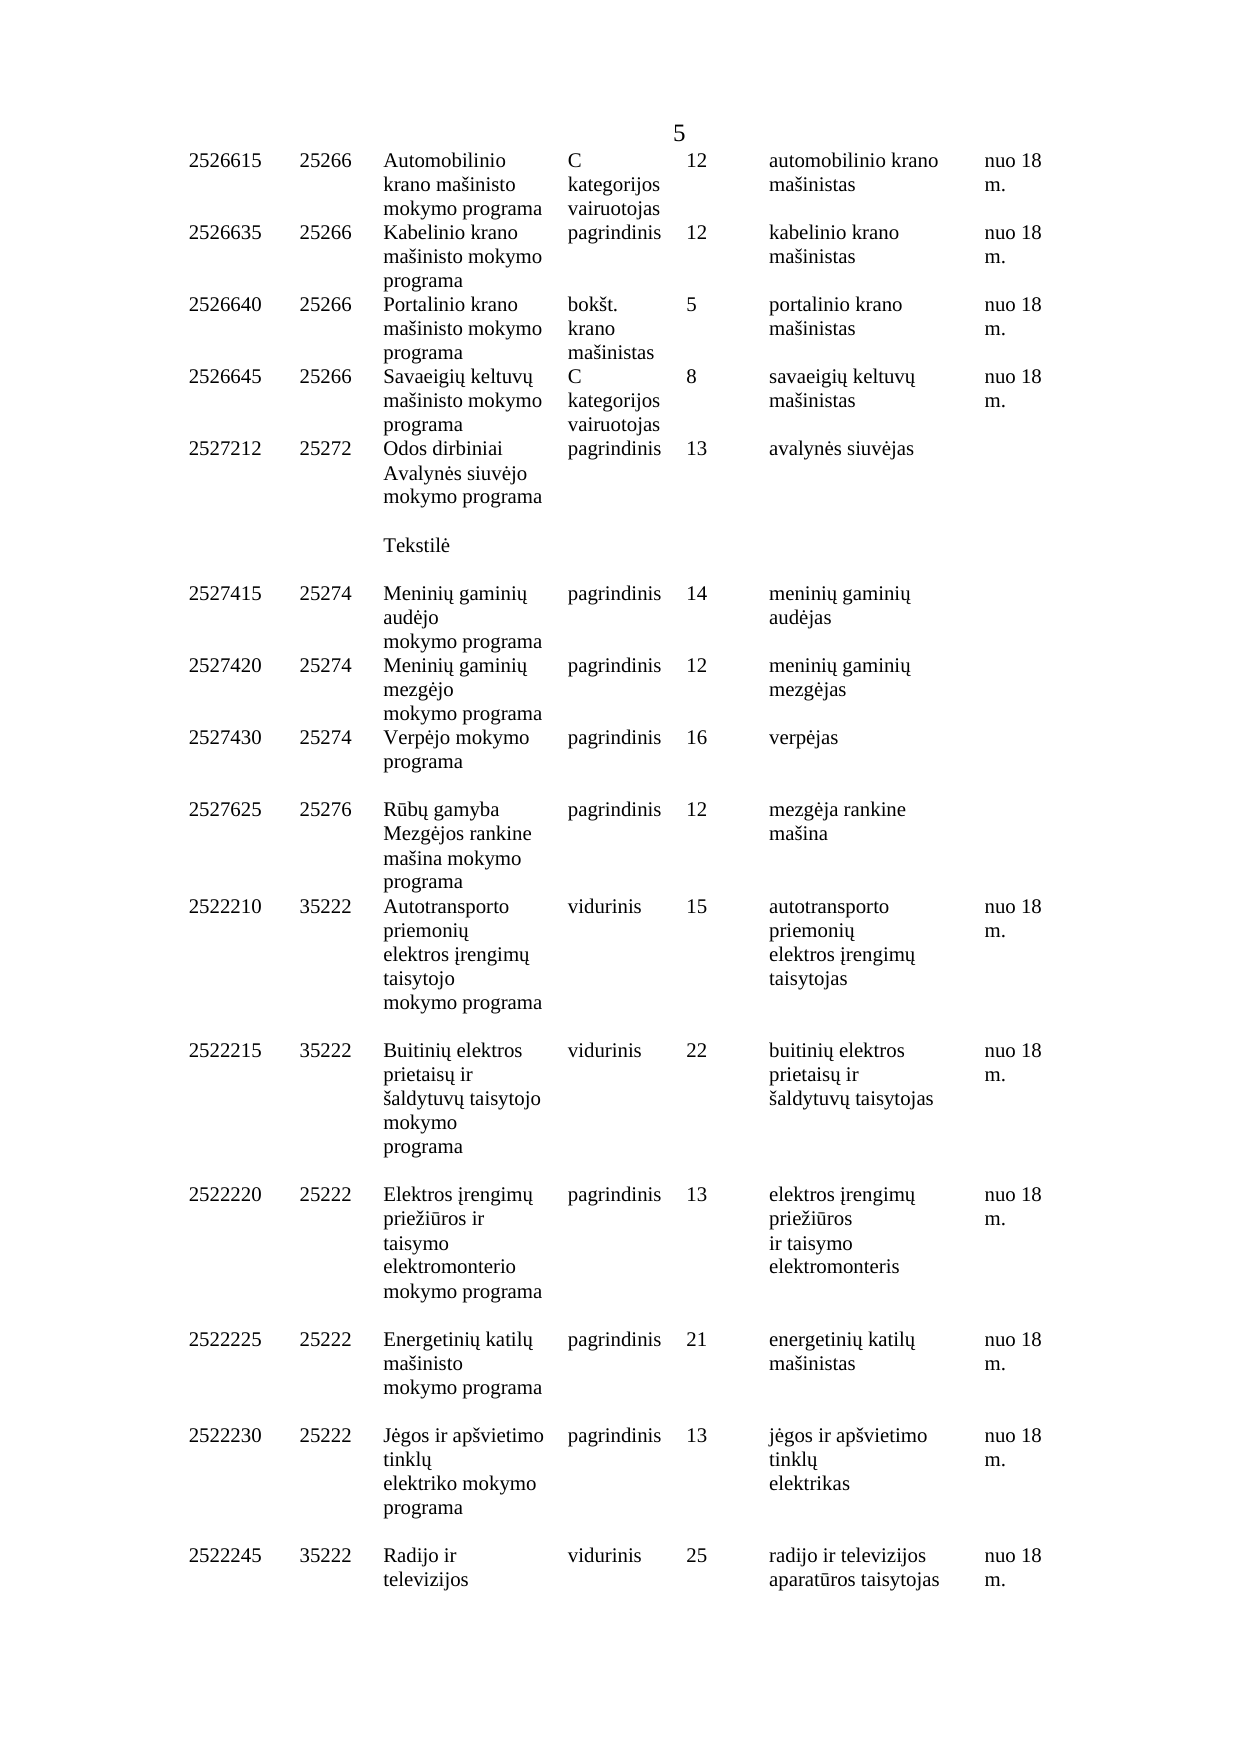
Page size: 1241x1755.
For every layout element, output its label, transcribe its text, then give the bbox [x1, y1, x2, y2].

table_cell [556, 1519, 675, 1543]
table_cell [177, 533, 288, 557]
table_cell 2522220 [177, 1182, 288, 1230]
table_cell šaldytuvų taisytojo mokymo [372, 1086, 556, 1134]
table_cell [177, 1303, 288, 1327]
table_cell Radijo ir televizijos [372, 1543, 556, 1591]
table_cell [288, 1158, 372, 1182]
table_cell 8 [675, 364, 758, 436]
table_cell [288, 1471, 372, 1519]
table_cell 25222 [288, 1327, 372, 1375]
table_cell [556, 1399, 675, 1423]
table_cell [758, 773, 973, 797]
table_cell [372, 1158, 556, 1182]
table_cell [1077, 725, 1178, 773]
table_cell [1077, 436, 1178, 508]
table_cell [1077, 581, 1178, 653]
table_cell vidurinis [556, 894, 675, 942]
table_cell [372, 1519, 556, 1543]
table_cell [556, 1375, 675, 1399]
table_cell [288, 990, 372, 1014]
table_cell [177, 942, 288, 990]
table_cell [758, 990, 973, 1014]
table_cell [177, 773, 288, 797]
table_cell [177, 509, 288, 533]
table_cell [1077, 292, 1178, 364]
table_cell Tekstilė [372, 533, 556, 557]
table_cell [1178, 653, 1188, 725]
table_cell nuo 18 m. [973, 364, 1077, 436]
table_cell [973, 509, 1077, 533]
table_cell [1077, 990, 1178, 1014]
table_cell [758, 1134, 973, 1158]
table_cell 2527212 [177, 436, 288, 508]
table_cell [1178, 292, 1188, 364]
table_cell [1178, 1423, 1188, 1471]
table_cell [758, 509, 973, 533]
table_cell [973, 1230, 1077, 1278]
table_cell [1178, 364, 1188, 436]
table_cell [1178, 1375, 1188, 1399]
table_cell Meninių gaminių audėjo mokymo programa [372, 581, 556, 653]
table_cell [675, 1086, 758, 1134]
table_cell 25274 [288, 653, 372, 725]
table_cell pagrindinis [556, 436, 675, 508]
table_cell [973, 1134, 1077, 1158]
table_cell 2527430 [177, 725, 288, 773]
table_cell [1077, 1519, 1178, 1543]
table_cell [1178, 1014, 1188, 1038]
table_cell elektriko mokymo programa [372, 1471, 556, 1519]
table_cell 35222 [288, 1543, 372, 1591]
table_cell 12 [675, 148, 758, 220]
table_cell [1178, 942, 1188, 990]
table_cell [1178, 1279, 1188, 1303]
table_cell [973, 653, 1077, 725]
table_cell elektros įrengimų priežiūros ir taisymo elektromonteris [758, 1182, 973, 1278]
table_cell [973, 1399, 1077, 1423]
table_cell [675, 1279, 758, 1303]
table_cell [556, 1279, 675, 1303]
table_cell meninių gaminių mezgėjas [758, 653, 973, 725]
table_cell [177, 1279, 288, 1303]
table_cell 13 [675, 436, 758, 508]
table_cell [675, 509, 758, 533]
table_cell [288, 1086, 372, 1134]
table_cell [1077, 509, 1178, 533]
table_cell portalinio krano mašinistas [758, 292, 973, 364]
table_cell [372, 509, 556, 533]
table_cell 35222 [288, 1038, 372, 1086]
table_cell Automobilinio krano mašinisto mokymo programa [372, 148, 556, 220]
table_cell Jėgos ir apšvietimo tinklų [372, 1423, 556, 1471]
table_cell 25272 [288, 436, 372, 508]
table_cell nuo 18 m. [973, 1182, 1077, 1230]
table_cell nuo 18 m. [973, 1543, 1077, 1591]
table_cell nuo 18 m. [973, 1327, 1077, 1375]
table_cell [288, 1375, 372, 1399]
table_cell [758, 1014, 973, 1038]
table_cell pagrindinis [556, 581, 675, 653]
table_cell 13 [675, 1182, 758, 1230]
table_cell [1077, 1038, 1178, 1086]
table_cell pagrindinis [556, 725, 675, 773]
table_cell [1077, 1543, 1178, 1591]
table_cell [288, 1230, 372, 1278]
table_cell [1077, 1158, 1178, 1182]
table_cell 21 [675, 1327, 758, 1375]
table_cell [1077, 1375, 1178, 1399]
table_cell [1178, 148, 1188, 220]
table_cell Verpėjo mokymo programa [372, 725, 556, 773]
table_cell [1178, 581, 1188, 653]
table_cell [758, 1158, 973, 1182]
table_cell nuo 18 m. [973, 148, 1077, 220]
table_cell 2522225 [177, 1327, 288, 1375]
table_cell Energetinių katilų mašinisto [372, 1327, 556, 1375]
table_cell [973, 1158, 1077, 1182]
table_cell 25274 [288, 725, 372, 773]
table_cell [177, 1399, 288, 1423]
table_cell [675, 942, 758, 990]
table_cell 12 [675, 220, 758, 292]
table_cell programa [372, 1134, 556, 1158]
table_cell [675, 557, 758, 581]
table_cell [1077, 148, 1178, 220]
table_cell [1077, 1399, 1178, 1423]
table_cell [675, 773, 758, 797]
table_cell [1178, 1303, 1188, 1327]
table_cell [758, 557, 973, 581]
table_cell [1178, 725, 1188, 773]
table_cell mokymo programa [372, 1279, 556, 1303]
table_cell 2526615 [177, 148, 288, 220]
table_cell [556, 533, 675, 557]
table_cell [675, 1014, 758, 1038]
table_cell [556, 557, 675, 581]
table_cell 5 [675, 292, 758, 364]
table_cell [177, 1134, 288, 1158]
table_cell [1178, 1230, 1188, 1278]
table_cell nuo 18 m. [973, 894, 1077, 942]
table_cell 2522210 [177, 894, 288, 942]
table_cell [675, 1134, 758, 1158]
table_cell [973, 990, 1077, 1014]
table_cell [1178, 1038, 1188, 1086]
table_cell pagrindinis [556, 1327, 675, 1375]
table_cell jėgos ir apšvietimo tinklų elektrikas [758, 1423, 973, 1519]
table_cell [372, 1399, 556, 1423]
table_cell [556, 1303, 675, 1327]
table_cell [758, 1519, 973, 1543]
table_cell vidurinis [556, 1543, 675, 1591]
table_cell [288, 942, 372, 990]
table_cell [556, 1086, 675, 1134]
table_cell [675, 1158, 758, 1182]
table_cell [556, 509, 675, 533]
table_cell [1077, 533, 1178, 557]
table_cell avalynės siuvėjas [758, 436, 973, 508]
table_cell 25276 [288, 797, 372, 893]
table_cell [1178, 1519, 1188, 1543]
table_cell pagrindinis [556, 797, 675, 893]
table_cell [1178, 220, 1188, 292]
table_cell [973, 1086, 1077, 1134]
table_cell [177, 1471, 288, 1519]
table_cell 25222 [288, 1182, 372, 1230]
table_cell [973, 1014, 1077, 1038]
table_cell [973, 533, 1077, 557]
table_cell nuo 18 m. [973, 220, 1077, 292]
table_cell elektros įrengimų taisytojo [372, 942, 556, 990]
table_cell Elektros įrengimų priežiūros ir [372, 1182, 556, 1230]
table_cell [288, 1303, 372, 1327]
table_cell 25266 [288, 364, 372, 436]
table_cell 25222 [288, 1423, 372, 1471]
table_cell [973, 436, 1077, 508]
table_cell [177, 557, 288, 581]
table_cell [973, 1471, 1077, 1519]
table_cell 12 [675, 797, 758, 893]
table_cell [556, 1134, 675, 1158]
table_cell 25266 [288, 220, 372, 292]
table_cell [675, 1303, 758, 1327]
table_cell [556, 990, 675, 1014]
table_cell [973, 797, 1077, 893]
table_cell [1077, 364, 1178, 436]
table_cell [1077, 1014, 1178, 1038]
table_cell C kategorijos vairuotojas [556, 148, 675, 220]
table_cell [1178, 557, 1188, 581]
table_cell [556, 773, 675, 797]
table_cell 2526640 [177, 292, 288, 364]
table_cell [675, 1519, 758, 1543]
table_cell [556, 1014, 675, 1038]
table_cell 15 [675, 894, 758, 942]
table_cell Meninių gaminių mezgėjo mokymo programa [372, 653, 556, 725]
table_cell [973, 725, 1077, 773]
table_cell [1178, 436, 1188, 508]
table_cell [372, 557, 556, 581]
table_cell 35222 [288, 894, 372, 942]
table_cell [1077, 773, 1178, 797]
table_cell Kabelinio krano mašinisto mokymo programa [372, 220, 556, 292]
table_cell 2527420 [177, 653, 288, 725]
table_cell Autotransporto priemonių [372, 894, 556, 942]
table_cell [1178, 1543, 1188, 1591]
table_cell [1178, 509, 1188, 533]
table_cell [758, 1303, 973, 1327]
table_cell [1178, 894, 1188, 942]
table_cell buitinių elektros prietaisų ir šaldytuvų taisytojas [758, 1038, 973, 1134]
table_cell [556, 1471, 675, 1519]
table_cell autotransporto priemonių elektros įrengimų taisytojas [758, 894, 973, 990]
table_cell pagrindinis [556, 1423, 675, 1471]
table_cell kabelinio krano mašinistas [758, 220, 973, 292]
table_cell pagrindinis [556, 220, 675, 292]
table_cell [177, 1519, 288, 1543]
table_cell mezgėja rankine mašina [758, 797, 973, 893]
table_cell [1077, 797, 1178, 893]
table_cell 13 [675, 1423, 758, 1471]
table_cell [758, 1399, 973, 1423]
table_cell [556, 942, 675, 990]
table_cell [973, 942, 1077, 990]
table_cell [288, 1279, 372, 1303]
table_cell [1178, 1134, 1188, 1158]
table_cell [1077, 1230, 1178, 1278]
table_cell [288, 557, 372, 581]
table_cell [177, 1375, 288, 1399]
table_cell verpėjas [758, 725, 973, 773]
table_cell [973, 1519, 1077, 1543]
table_cell [973, 773, 1077, 797]
table_cell [1077, 1086, 1178, 1134]
table_cell [973, 1279, 1077, 1303]
table_cell [1178, 797, 1188, 893]
table_cell [288, 533, 372, 557]
table_cell 2526635 [177, 220, 288, 292]
table_cell [675, 1399, 758, 1423]
table_cell savaeigių keltuvų mašinistas [758, 364, 973, 436]
table_cell [758, 533, 973, 557]
table_cell Portalinio krano mašinisto mokymo programa [372, 292, 556, 364]
table_cell [556, 1230, 675, 1278]
table_cell [1077, 1303, 1178, 1327]
table_cell [1178, 990, 1188, 1014]
table_cell nuo 18 m. [973, 1423, 1077, 1471]
table_cell [288, 773, 372, 797]
table_cell 16 [675, 725, 758, 773]
table_cell [556, 1158, 675, 1182]
table_cell [1178, 1399, 1188, 1423]
table_cell [177, 1086, 288, 1134]
table_cell [1178, 1327, 1188, 1375]
table_cell 14 [675, 581, 758, 653]
table_cell [1077, 557, 1178, 581]
table_cell [973, 581, 1077, 653]
table_cell [288, 1519, 372, 1543]
table_cell [288, 509, 372, 533]
table_cell [288, 1014, 372, 1038]
table_cell [973, 557, 1077, 581]
table_cell [1178, 1158, 1188, 1182]
table_cell Rūbų gamyba Mezgėjos rankine mašina mokymo programa [372, 797, 556, 893]
table_cell [1077, 1279, 1178, 1303]
table_cell 2522230 [177, 1423, 288, 1471]
table_cell [1077, 1327, 1178, 1375]
table_cell nuo 18 m. [973, 292, 1077, 364]
table_cell [758, 1279, 973, 1303]
table_cell [758, 1375, 973, 1399]
table_cell [288, 1134, 372, 1158]
table_cell 25 [675, 1543, 758, 1591]
table_cell [675, 1230, 758, 1278]
table_cell [1077, 894, 1178, 942]
table_cell radijo ir televizijos aparatūros taisytojas [758, 1543, 973, 1591]
table_cell [1077, 1471, 1178, 1519]
table_cell taisymo elektromonterio [372, 1230, 556, 1278]
table_cell pagrindinis [556, 1182, 675, 1230]
table_cell [1077, 942, 1178, 990]
table_cell 2527415 [177, 581, 288, 653]
table_cell 25274 [288, 581, 372, 653]
table_cell [288, 1399, 372, 1423]
table_cell Odos dirbiniai Avalynės siuvėjo mokymo programa [372, 436, 556, 508]
table_cell [675, 533, 758, 557]
table_cell meninių gaminių audėjas [758, 581, 973, 653]
table_cell Buitinių elektros prietaisų ir [372, 1038, 556, 1086]
table_cell [372, 1014, 556, 1038]
table_cell [1178, 1086, 1188, 1134]
table_cell bokšt. krano mašinistas [556, 292, 675, 364]
table_cell C kategorijos vairuotojas [556, 364, 675, 436]
table_cell [1077, 653, 1178, 725]
table_cell vidurinis [556, 1038, 675, 1086]
table_cell [1077, 1134, 1178, 1158]
table_cell [177, 1014, 288, 1038]
table_cell energetinių katilų mašinistas [758, 1327, 973, 1375]
table_cell [1077, 1423, 1178, 1471]
table_cell [1077, 1182, 1178, 1230]
table_cell [1178, 1182, 1188, 1230]
table_cell mokymo programa [372, 1375, 556, 1399]
table_cell Savaeigių keltuvų mašinisto mokymo programa [372, 364, 556, 436]
table_cell 2522215 [177, 1038, 288, 1086]
table_cell 22 [675, 1038, 758, 1086]
table_cell 12 [675, 653, 758, 725]
table_cell [1178, 533, 1188, 557]
table_cell 2527625 [177, 797, 288, 893]
table_cell [372, 1303, 556, 1327]
table_cell 2522245 [177, 1543, 288, 1591]
table_cell [177, 990, 288, 1014]
table_cell 2526645 [177, 364, 288, 436]
table_cell [675, 990, 758, 1014]
table_cell 25266 [288, 148, 372, 220]
table_cell pagrindinis [556, 653, 675, 725]
table_cell [1178, 773, 1188, 797]
table_cell [177, 1158, 288, 1182]
table_cell [372, 773, 556, 797]
table_cell [675, 1471, 758, 1519]
table_cell 25266 [288, 292, 372, 364]
table_cell [177, 1230, 288, 1278]
table_cell [973, 1303, 1077, 1327]
table_cell [1178, 1471, 1188, 1519]
table_cell [973, 1375, 1077, 1399]
table_cell mokymo programa [372, 990, 556, 1014]
table_cell automobilinio krano mašinistas [758, 148, 973, 220]
table_cell [675, 1375, 758, 1399]
table_cell [1077, 220, 1178, 292]
table_cell nuo 18 m. [973, 1038, 1077, 1086]
